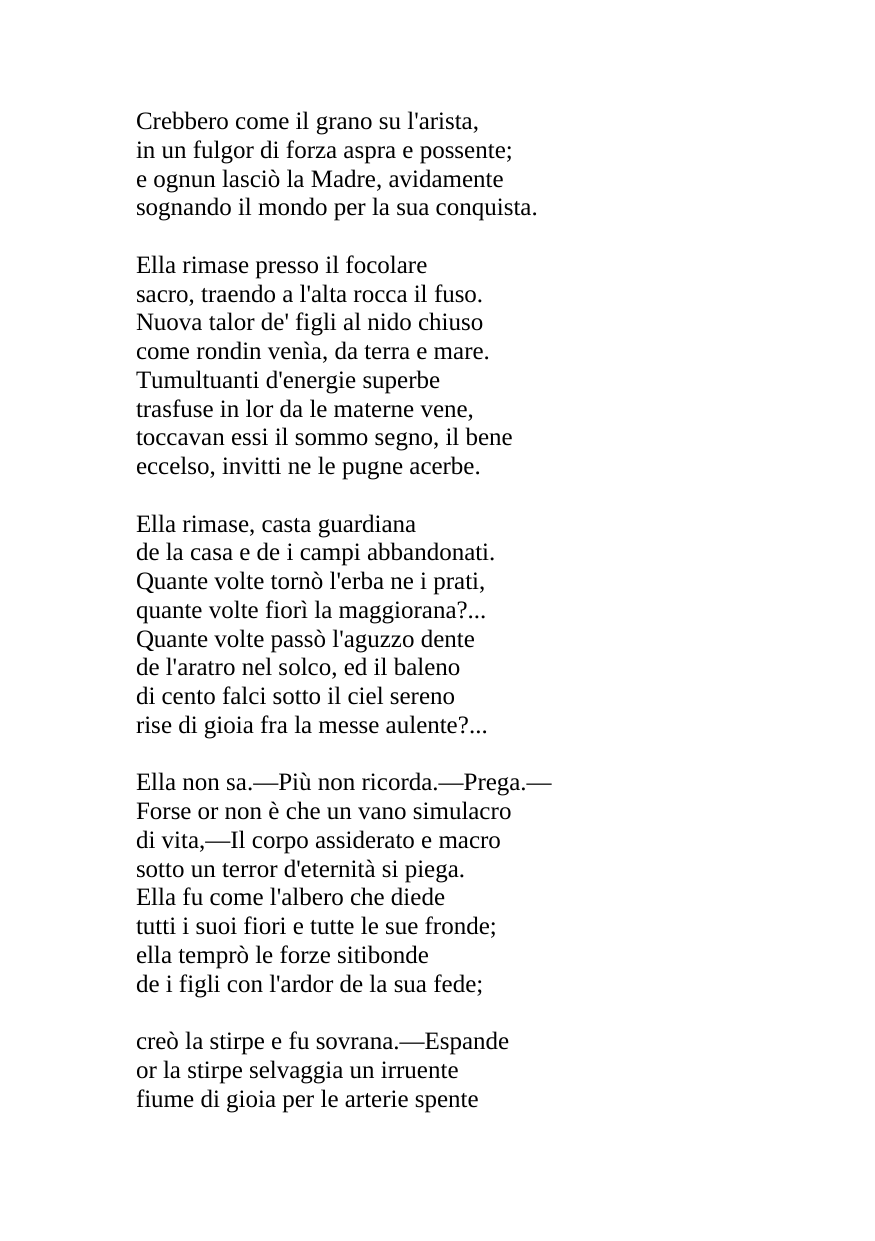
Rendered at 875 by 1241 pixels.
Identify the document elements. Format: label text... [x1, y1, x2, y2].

text Quante volte tornò l'erba ne i prati, [106, 566, 768, 595]
text Crebbero come il grano su l'arista, [106, 106, 768, 135]
text toccavan essi il sommo segno, il bene [106, 422, 768, 451]
text Nuova talor de' figli al nido chiuso [106, 307, 768, 336]
text Quante volte passò l'aguzzo dente [106, 624, 768, 652]
text Ella fu come l'albero che diede [106, 882, 768, 911]
text di cento falci sotto il ciel sereno [106, 681, 768, 710]
text Ella rimase, casta guardiana [106, 509, 768, 537]
text tutti i suoi fiori e tutte le sue fronde; [106, 911, 768, 940]
text ella temprò le forze sitibonde [106, 940, 768, 969]
text sacro, traendo a l'alta rocca il fuso. [106, 279, 768, 307]
text di vita,—Il corpo assiderato e macro [106, 825, 768, 854]
text eccelso, invitti ne le pugne acerbe. [106, 451, 768, 480]
text e ognun lasciò la Madre, avidamente [106, 164, 768, 192]
text or la stirpe selvaggia un irruente [106, 1055, 768, 1084]
text Tumultuanti d'energie superbe [106, 365, 768, 394]
text in un fulgor di forza aspra e possente; [106, 135, 768, 164]
text Forse or non è che un vano simulacro [106, 796, 768, 825]
text come rondin venìa, da terra e mare. [106, 336, 768, 365]
text creò la stirpe e fu sovrana.—Espande [106, 1026, 768, 1055]
text trasfuse in lor da le materne vene, [106, 394, 768, 422]
text de l'aratro nel solco, ed il baleno [106, 652, 768, 681]
text sognando il mondo per la sua conquista. [106, 192, 768, 221]
text Ella non sa.—Più non ricorda.—Prega.— [106, 767, 768, 796]
text fiume di gioia per le arterie spente [106, 1084, 768, 1112]
text rise di gioia fra la messe aulente?... [106, 710, 768, 739]
text sotto un terror d'eternità si piega. [106, 854, 768, 882]
text quante volte fiorì la maggiorana?... [106, 595, 768, 624]
text de la casa e de i campi abbandonati. [106, 537, 768, 566]
text Ella rimase presso il focolare [106, 250, 768, 279]
text de i figli con l'ardor de la sua fede; [106, 969, 768, 997]
